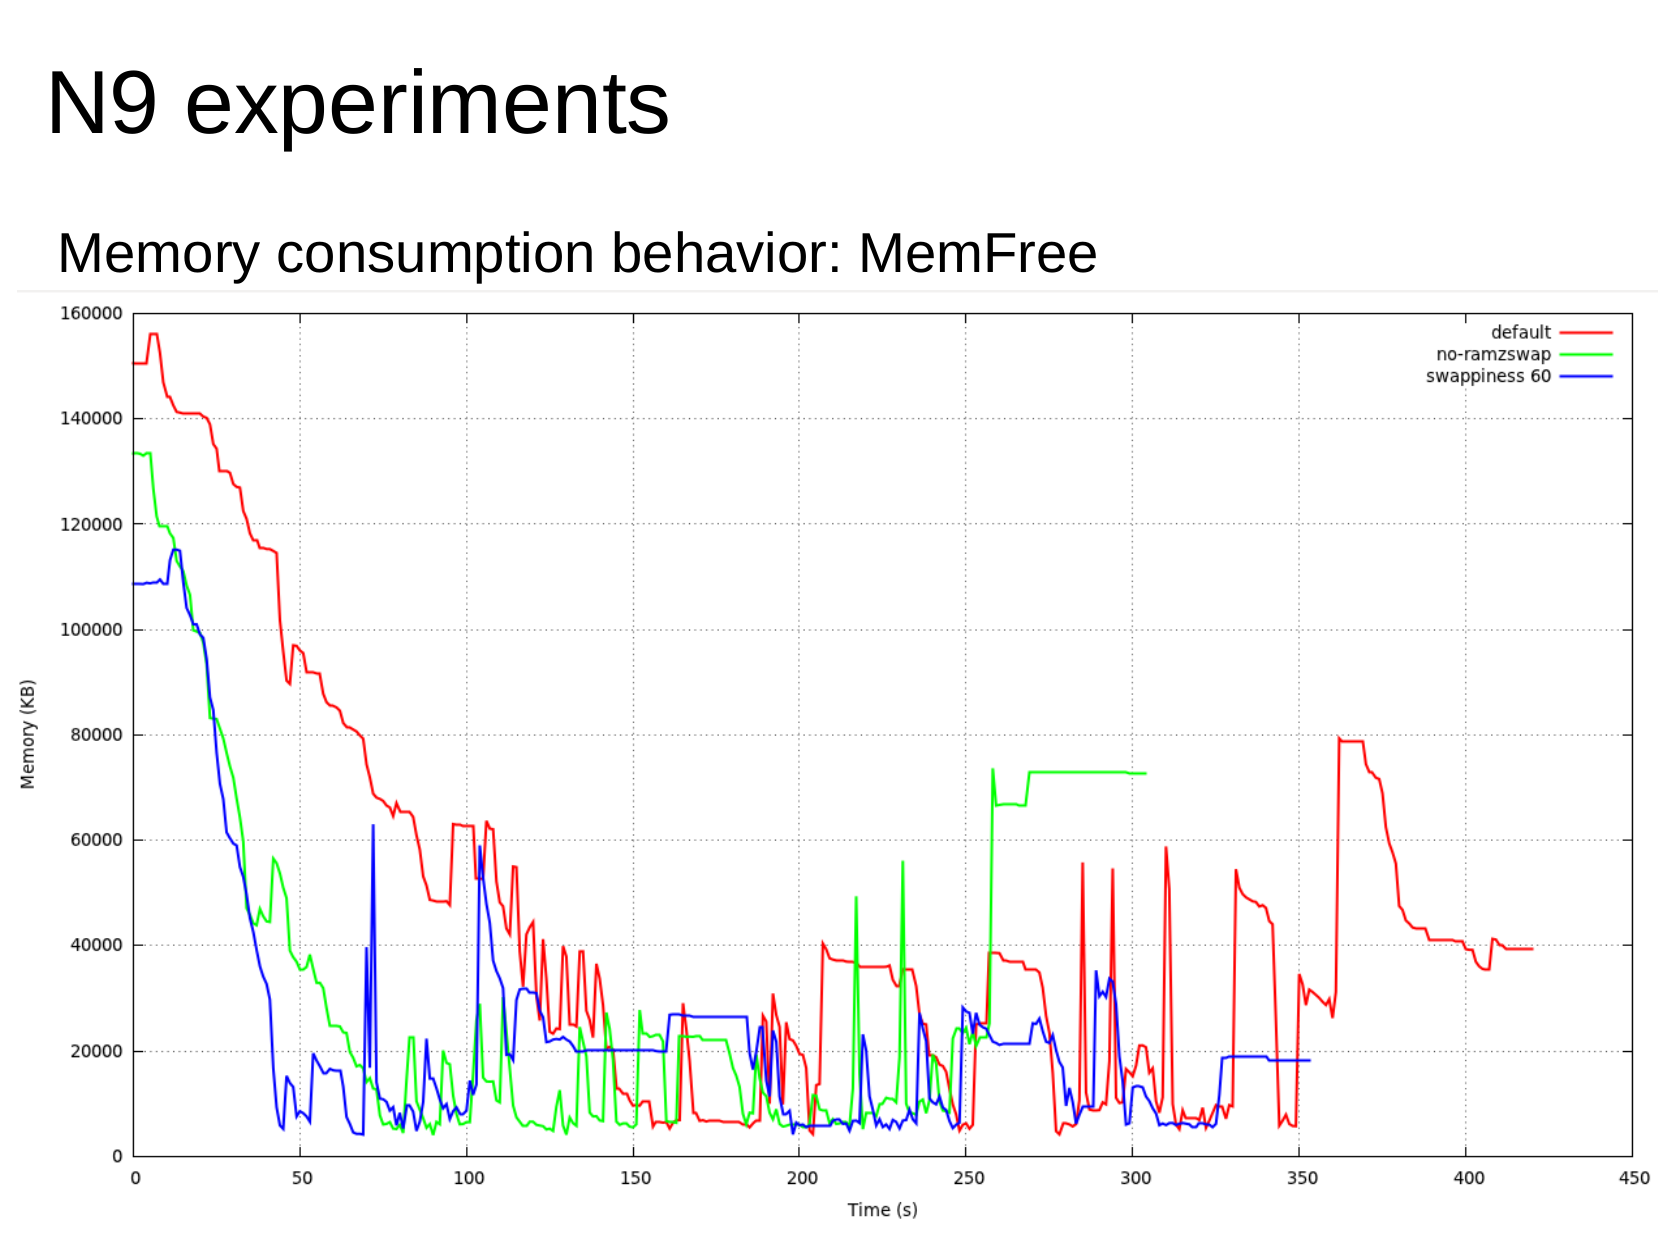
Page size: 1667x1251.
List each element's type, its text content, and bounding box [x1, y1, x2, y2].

picture [17, 290, 1658, 1224]
title N9 experiments [30, 0, 1448, 202]
text_box Memory consumption behavior: MemFree [43, 209, 1114, 292]
